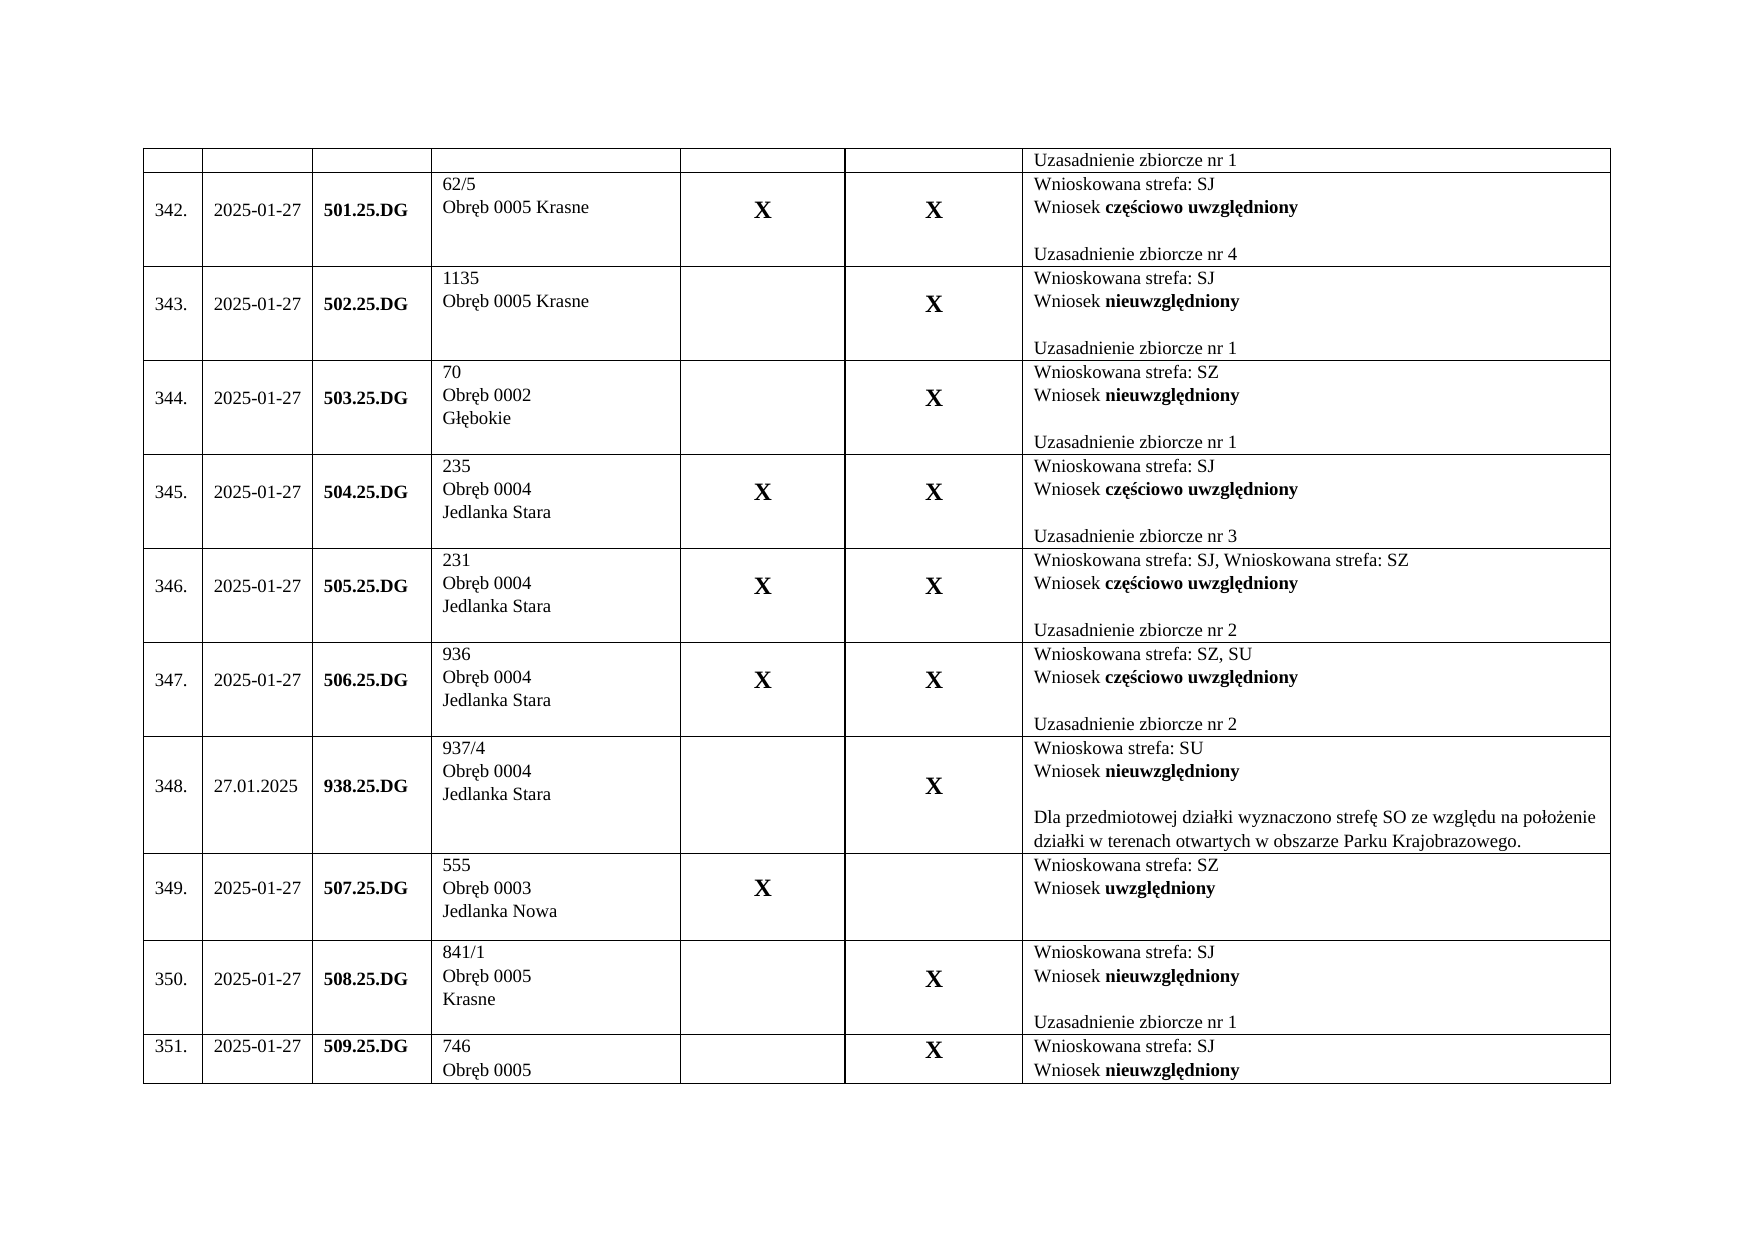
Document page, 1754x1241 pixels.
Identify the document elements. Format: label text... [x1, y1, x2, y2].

table_cell 555 Obręb 0003 Jedlanka Nowa [432, 854, 680, 940]
table_cell 503.25.DG [313, 361, 431, 454]
table_cell 2025-01-27 [203, 549, 312, 642]
table_cell X [846, 267, 1022, 360]
table_cell 2025-01-27 [203, 455, 312, 548]
table_cell Wnioskowana strefa: SZ Wniosek nieuwzględniony Uzasadnienie zbiorcze nr 1 [1023, 361, 1610, 454]
table_cell 343. [144, 267, 202, 360]
table_cell [432, 149, 680, 172]
table_cell 937/4 Obręb 0004 Jedlanka Stara [432, 737, 680, 853]
table_cell [681, 941, 844, 1034]
table_cell X [846, 549, 1022, 642]
table_cell [203, 149, 312, 172]
table_cell Wnioskowana strefa: SZ Wniosek uwzględniony [1023, 854, 1610, 940]
table_cell 2025-01-27 [203, 1035, 312, 1083]
table_cell 502.25.DG [313, 267, 431, 360]
table_cell 344. [144, 361, 202, 454]
table_cell 70 Obręb 0002 Głębokie [432, 361, 680, 454]
table_cell Wnioskowana strefa: SJ, Wnioskowana strefa: SZ Wniosek częściowo uwzględniony Uzasadnienie zbiorcze nr 2 [1023, 549, 1610, 642]
table_cell 346. [144, 549, 202, 642]
table_cell 2025-01-27 [203, 643, 312, 736]
table_cell X [681, 455, 844, 548]
table_cell X [681, 854, 844, 940]
table_cell [681, 361, 844, 454]
table_cell [681, 267, 844, 360]
table_cell Wnioskowana strefa: SJ Wniosek częściowo uwzględniony Uzasadnienie zbiorcze nr 4 [1023, 173, 1610, 266]
table_cell 841/1 Obręb 0005 Krasne [432, 941, 680, 1034]
table_cell X [681, 173, 844, 266]
table_cell 505.25.DG [313, 549, 431, 642]
table_cell 62/5 Obręb 0005 Krasne [432, 173, 680, 266]
table_cell Wnioskowa strefa: SU Wniosek nieuwzględniony Dla przedmiotowej działki wyznaczono strefę SO ze względu na położenie działki w terenach otwartych w obszarze Parku Krajobrazowego. [1023, 737, 1610, 853]
table_cell Wnioskowana strefa: SJ Wniosek nieuwzględniony Uzasadnienie zbiorcze nr 1 [1023, 941, 1610, 1034]
table_cell 506.25.DG [313, 643, 431, 736]
table_cell 504.25.DG [313, 455, 431, 548]
table_cell [681, 1035, 844, 1083]
table_cell 501.25.DG [313, 173, 431, 266]
table_cell [846, 854, 1022, 940]
table_cell X [846, 643, 1022, 736]
table_cell [846, 149, 1022, 172]
table_cell X [846, 361, 1022, 454]
table_cell [313, 149, 431, 172]
table_cell X [846, 941, 1022, 1034]
table_cell 27.01.2025 [203, 737, 312, 853]
table_cell Wnioskowana strefa: SZ, SU Wniosek częściowo uwzględniony Uzasadnienie zbiorcze nr 2 [1023, 643, 1610, 736]
table_cell X [846, 1035, 1022, 1083]
table_cell X [681, 643, 844, 736]
table_cell [144, 149, 202, 172]
table_cell [681, 737, 844, 853]
table_cell X [846, 173, 1022, 266]
table_cell X [681, 549, 844, 642]
table_cell 231 Obręb 0004 Jedlanka Stara [432, 549, 680, 642]
table_cell 345. [144, 455, 202, 548]
table_cell 2025-01-27 [203, 854, 312, 940]
table_cell 509.25.DG [313, 1035, 431, 1083]
table_cell 350. [144, 941, 202, 1034]
table_cell 2025-01-27 [203, 267, 312, 360]
table_cell 938.25.DG [313, 737, 431, 853]
table_cell 2025-01-27 [203, 941, 312, 1034]
table_cell Uzasadnienie zbiorcze nr 1 [1023, 149, 1610, 172]
table_cell 507.25.DG [313, 854, 431, 940]
table_cell 746 Obręb 0005 [432, 1035, 680, 1083]
table_cell X [846, 455, 1022, 548]
table_cell 2025-01-27 [203, 173, 312, 266]
table_cell [681, 149, 844, 172]
table_cell 349. [144, 854, 202, 940]
table_cell 347. [144, 643, 202, 736]
table_cell 235 Obręb 0004 Jedlanka Stara [432, 455, 680, 548]
table_cell 348. [144, 737, 202, 853]
table_cell 2025-01-27 [203, 361, 312, 454]
table_cell 342. [144, 173, 202, 266]
table_cell Wnioskowana strefa: SJ Wniosek nieuwzględniony [1023, 1035, 1610, 1083]
table_cell 936 Obręb 0004 Jedlanka Stara [432, 643, 680, 736]
table_cell 1135 Obręb 0005 Krasne [432, 267, 680, 360]
table_cell X [846, 737, 1022, 853]
table_cell 508.25.DG [313, 941, 431, 1034]
table_cell 351. [144, 1035, 202, 1083]
table_cell Wnioskowana strefa: SJ Wniosek częściowo uwzględniony Uzasadnienie zbiorcze nr 3 [1023, 455, 1610, 548]
table_cell Wnioskowana strefa: SJ Wniosek nieuwzględniony Uzasadnienie zbiorcze nr 1 [1023, 267, 1610, 360]
